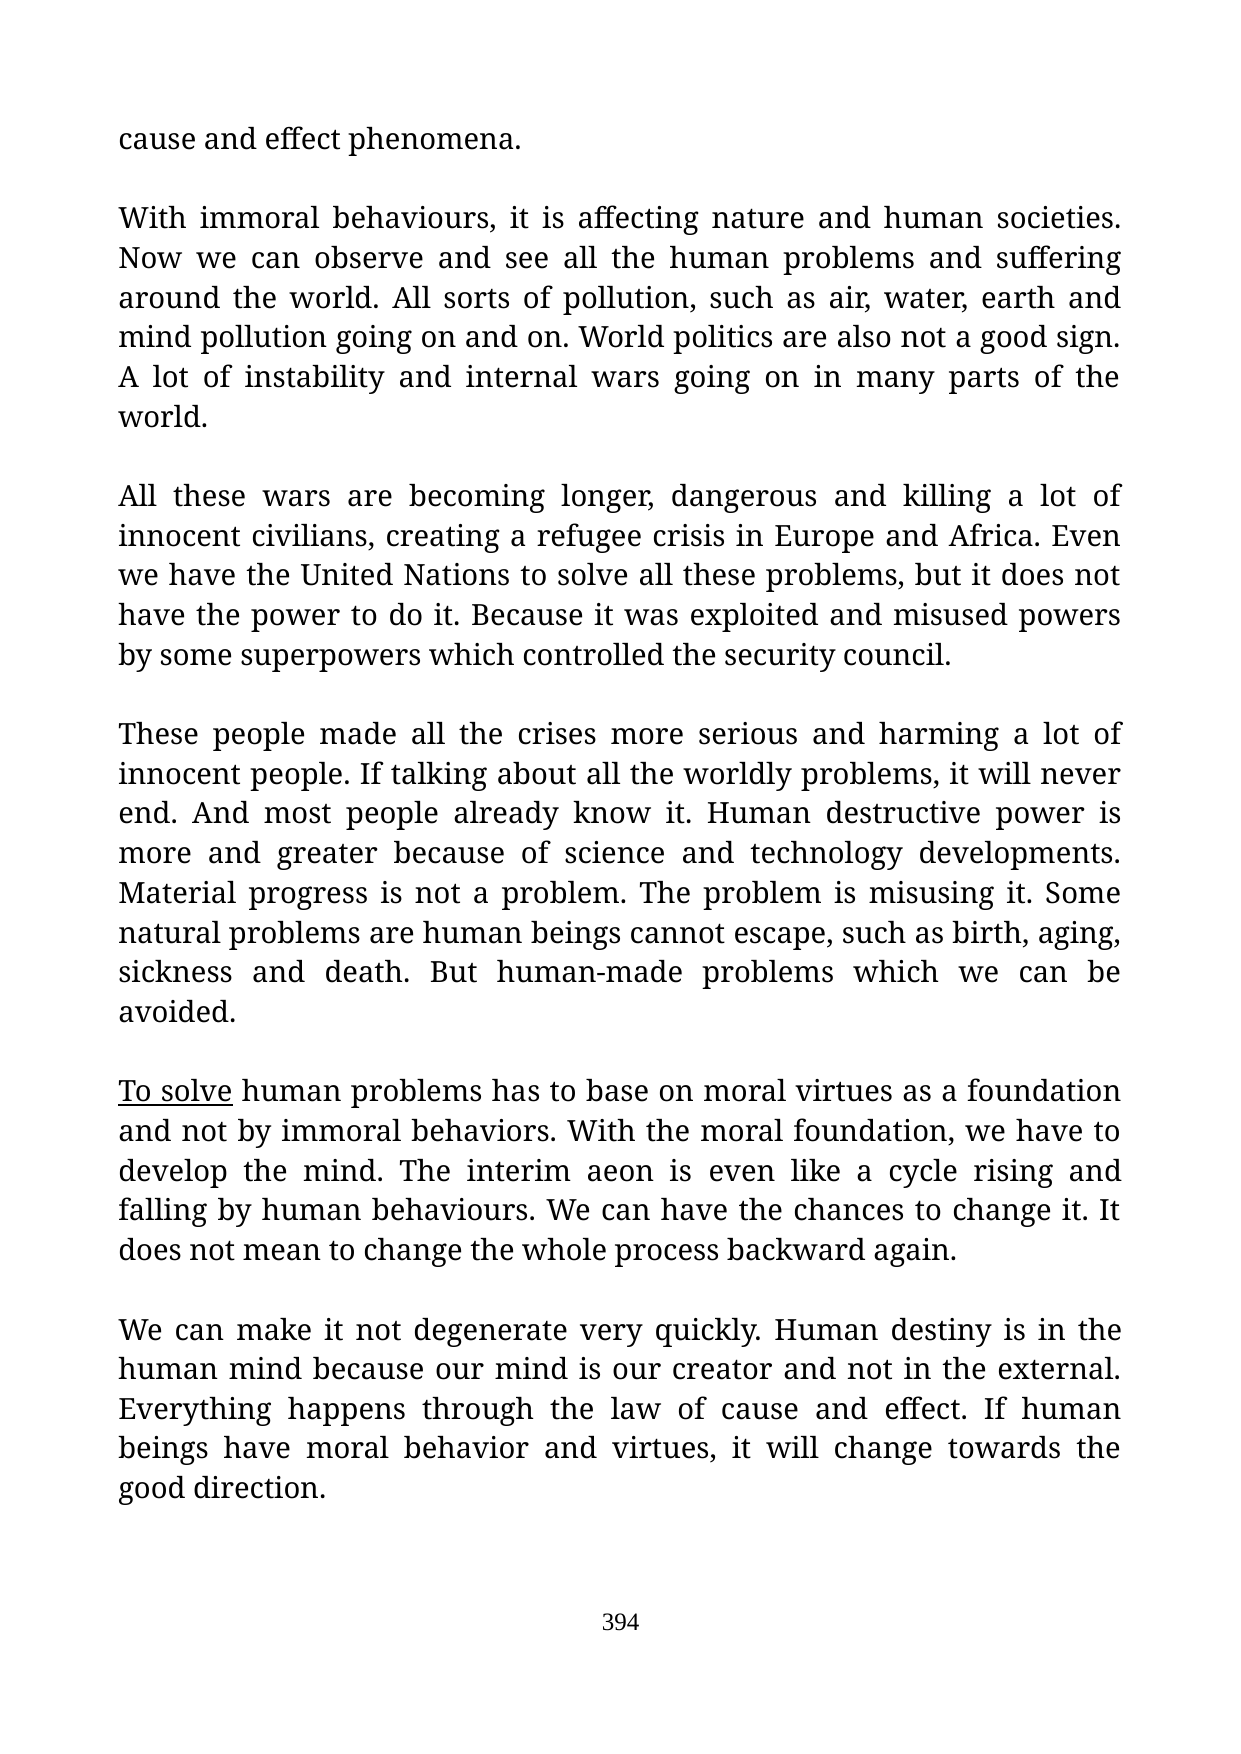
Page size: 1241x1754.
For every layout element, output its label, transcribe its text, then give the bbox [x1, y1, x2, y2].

text cause and effect phenomena. With immoral behaviours, it is affecting nature and human societies. Now we can observe and see all the human problems and suffering around the world. All sorts of pollution, such as air, water, earth and mind pollution going on and on. World politics are also not a good sign. A lot of instability and internal wars going on in many parts of the world. All these wars are becoming longer, dangerous and killing a lot of innocent civilians, creating a refugee crisis in Europe and Africa. Even we have the United Nations to solve all these problems, but it does not have the power to do it. Because it was exploited and misused powers by some superpowers which controlled the security council. These people made all the crises more serious and harming a lot of innocent people. If talking about all the worldly problems, it will never end. And most people already know it. Human destructive power is more and greater because of science and technology developments. Material progress is not a problem. The problem is misusing it. Some natural problems are human beings cannot escape, such as birth, aging, sickness and death. But human-made problems which we can be avoided. To solve human problems has to base on moral virtues as a foundation and not by immoral behaviors. With the moral foundation, we have to develop the mind. The interim aeon is even like a cycle rising and falling by human behaviours. We can have the chances to change it. It does not mean to change the whole process backward again. We can make it not degenerate very quickly. Human destiny is in the human mind because our mind is our creator and not in the external. Everything happens through the law of cause and effect. If human beings have moral behavior and virtues, it will change towards the good direction. [118, 118, 1122, 1547]
